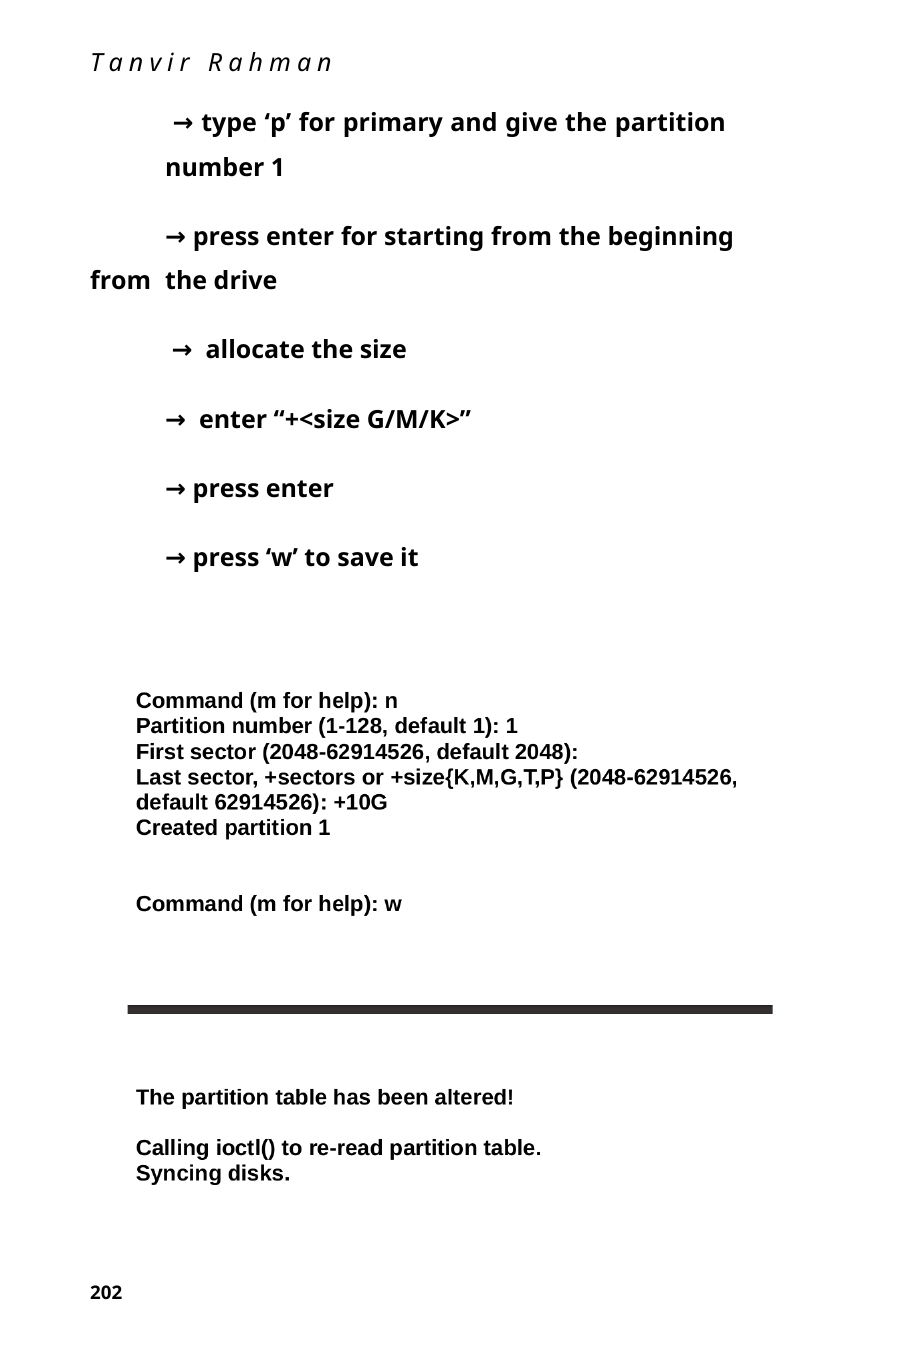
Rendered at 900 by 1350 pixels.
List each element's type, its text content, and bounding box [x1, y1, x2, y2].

text → type ‘p’ for primary and give the partition number 1 [90, 105, 735, 183]
text → press ‘w’ to save it [90, 540, 735, 574]
text → enter “+<size G/M/K>” [90, 401, 735, 435]
text → press enter for starting from the beginning from the drive [90, 218, 735, 297]
text → allocate the size [90, 332, 735, 366]
picture [127, 685, 773, 1192]
text → press enter [90, 471, 735, 505]
